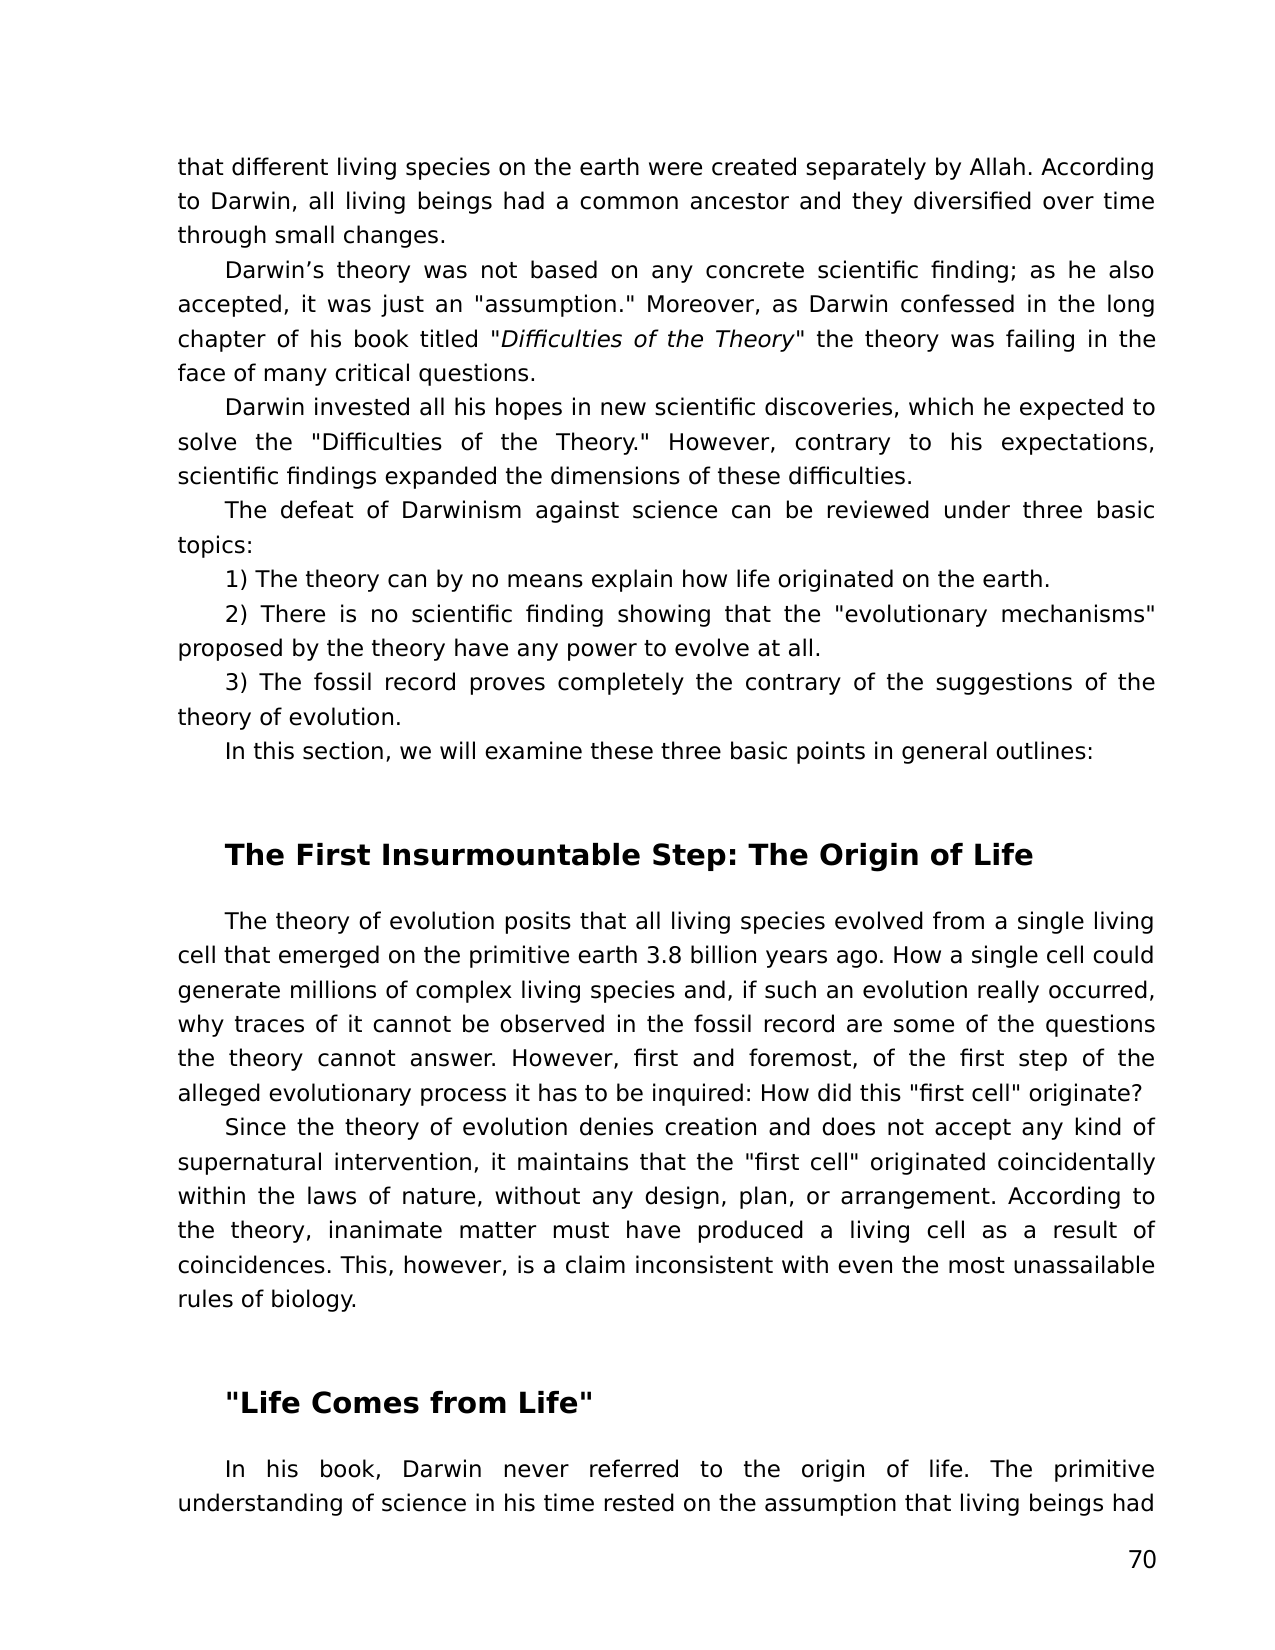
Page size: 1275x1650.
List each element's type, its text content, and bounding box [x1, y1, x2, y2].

text 1) The theory can by no means explain how life originated on the earth. [177, 560, 1157, 594]
text In this section, we will examine these three basic points in general outlines: [177, 732, 1157, 766]
text The theory of evolution posits that all living species evolved from a single living cell that emerged on the primitive earth 3.8 billion years ago. How a single cell could generate millions of complex living species and, if such an evolution really occurred, why traces of it cannot be observed in the fossil record are some of the questions the theory cannot answer. However, first and foremost, of the first step of the alleged evolutionary process it has to be inquired: How did this "first cell" originate? [177, 902, 1157, 1108]
text "Life Comes from Life" [177, 1386, 1157, 1420]
text Since the theory of evolution denies creation and does not accept any kind of supernatural intervention, it maintains that the "first cell" originated coincidentally within the laws of nature, without any design, plan, or arrangement. According to the theory, inanimate matter must have produced a living cell as a result of coincidences. This, however, is a claim inconsistent with even the most unassailable rules of biology. [177, 1108, 1157, 1314]
text 3) The fossil record proves completely the contrary of the suggestions of the theory of evolution. [177, 663, 1157, 732]
text that different living species on the earth were created separately by Allah. According to Darwin, all living beings had a common ancestor and they diversified over time through small changes. [177, 148, 1157, 251]
text In his book, Darwin never referred to the origin of life. The primitive understanding of science in his time rested on the assumption that living beings had [177, 1449, 1157, 1518]
text Darwin’s theory was not based on any concrete scientific finding; as he also accepted, it was just an "assumption." Moreover, as Darwin confessed in the long chapter of his book titled "Difficulties of the Theory" the theory was failing in the face of many critical questions. [177, 251, 1157, 388]
text The First Insurmountable Step: The Origin of Life [177, 838, 1157, 872]
text The defeat of Darwinism against science can be reviewed under three basic topics: [177, 491, 1157, 560]
text Darwin invested all his hopes in new scientific discoveries, which he expected to solve the "Difficulties of the Theory." However, contrary to his expectations, scientific findings expanded the dimensions of these difficulties. [177, 388, 1157, 491]
text 2) There is no scientific finding showing that the "evolutionary mechanisms" proposed by the theory have any power to evolve at all. [177, 594, 1157, 663]
